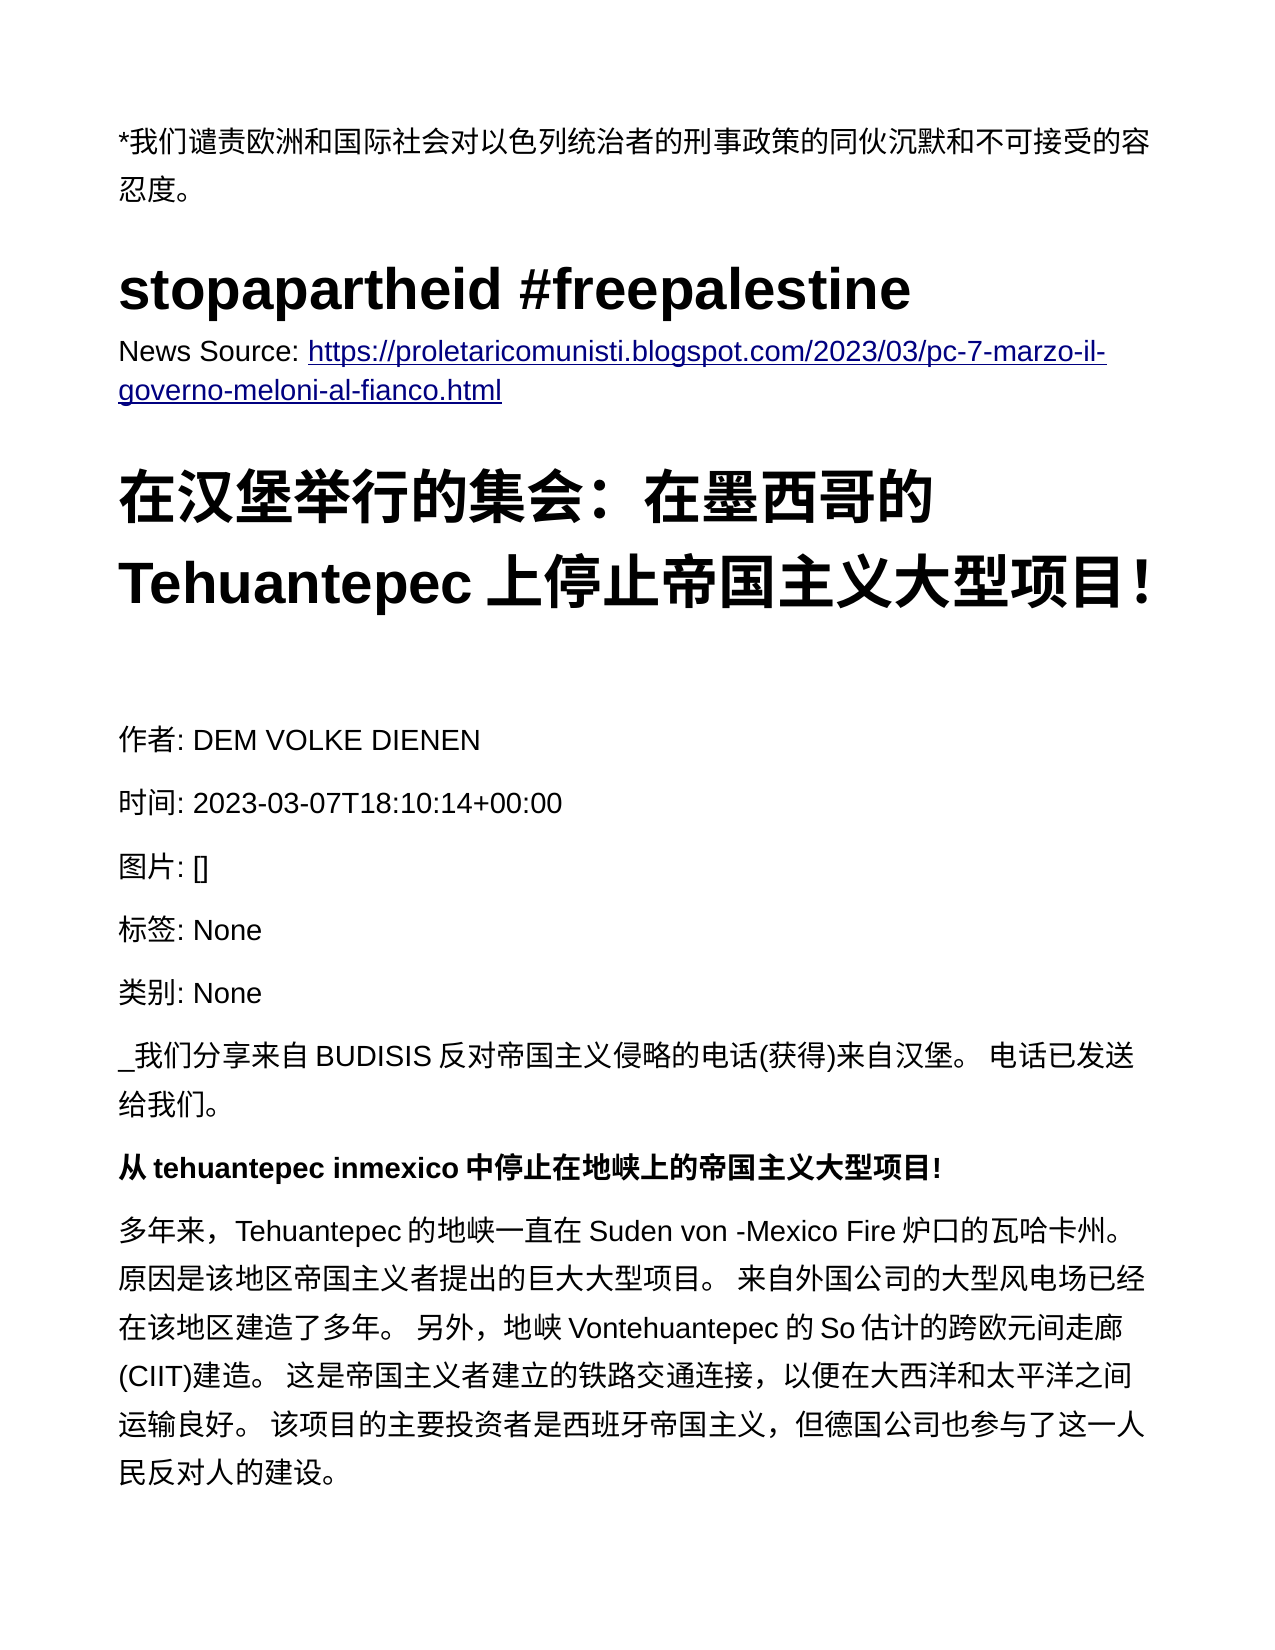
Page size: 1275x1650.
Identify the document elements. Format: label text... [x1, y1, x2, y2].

text News Source: https://proletaricomunisti.blogspot.com/2023/03/pc-7-marzo-il-governo-meloni-al-fianco.html [118, 334, 1157, 406]
text *我们谴责欧洲和国际社会对以色列统治者的刑事政策的同伙沉默和不可接受的容忍度。 [118, 118, 1157, 209]
text 从tehuantepec inmexico中停止在地峡上的帝国主义大型项目! [118, 1144, 1157, 1187]
subtitle 在汉堡举行的集会：在墨西哥的Tehuantepec上停止帝国主义大型项目！ [118, 451, 1157, 704]
subtitle stopapartheid #freepalestine [118, 255, 1157, 322]
text 图片: [] [118, 843, 1157, 886]
text 类别: None [118, 969, 1157, 1012]
text 多年来，Tehuantepec的地峡一直在Suden von -Mexico Fire炉口的瓦哈卡州。 原因是该地区帝国主义者提出的巨大大型项目。 来自外国公司的大型风电场已经在该地区建造了多年。 另外，地峡Vontehuantepec的So估计的跨欧元间走廊(CIIT)建造。 这是帝国主义者建立的铁路交通连接，以便在大西洋和太平洋之间运输良好。 该项目的主要投资者是西班牙帝国主义，但德国公司也参与了这一人民反对人的建设。 [118, 1207, 1157, 1492]
text _我们分享来自BUDISIS反对帝国主义侵略的电话(获得)来自汉堡。 电话已发送给我们。 [118, 1033, 1157, 1123]
text 作者: DEM VOLKE DIENEN [118, 717, 1157, 759]
text 时间: 2023-03-07T18:10:14+00:00 [118, 780, 1157, 822]
text 标签: None [118, 906, 1157, 949]
